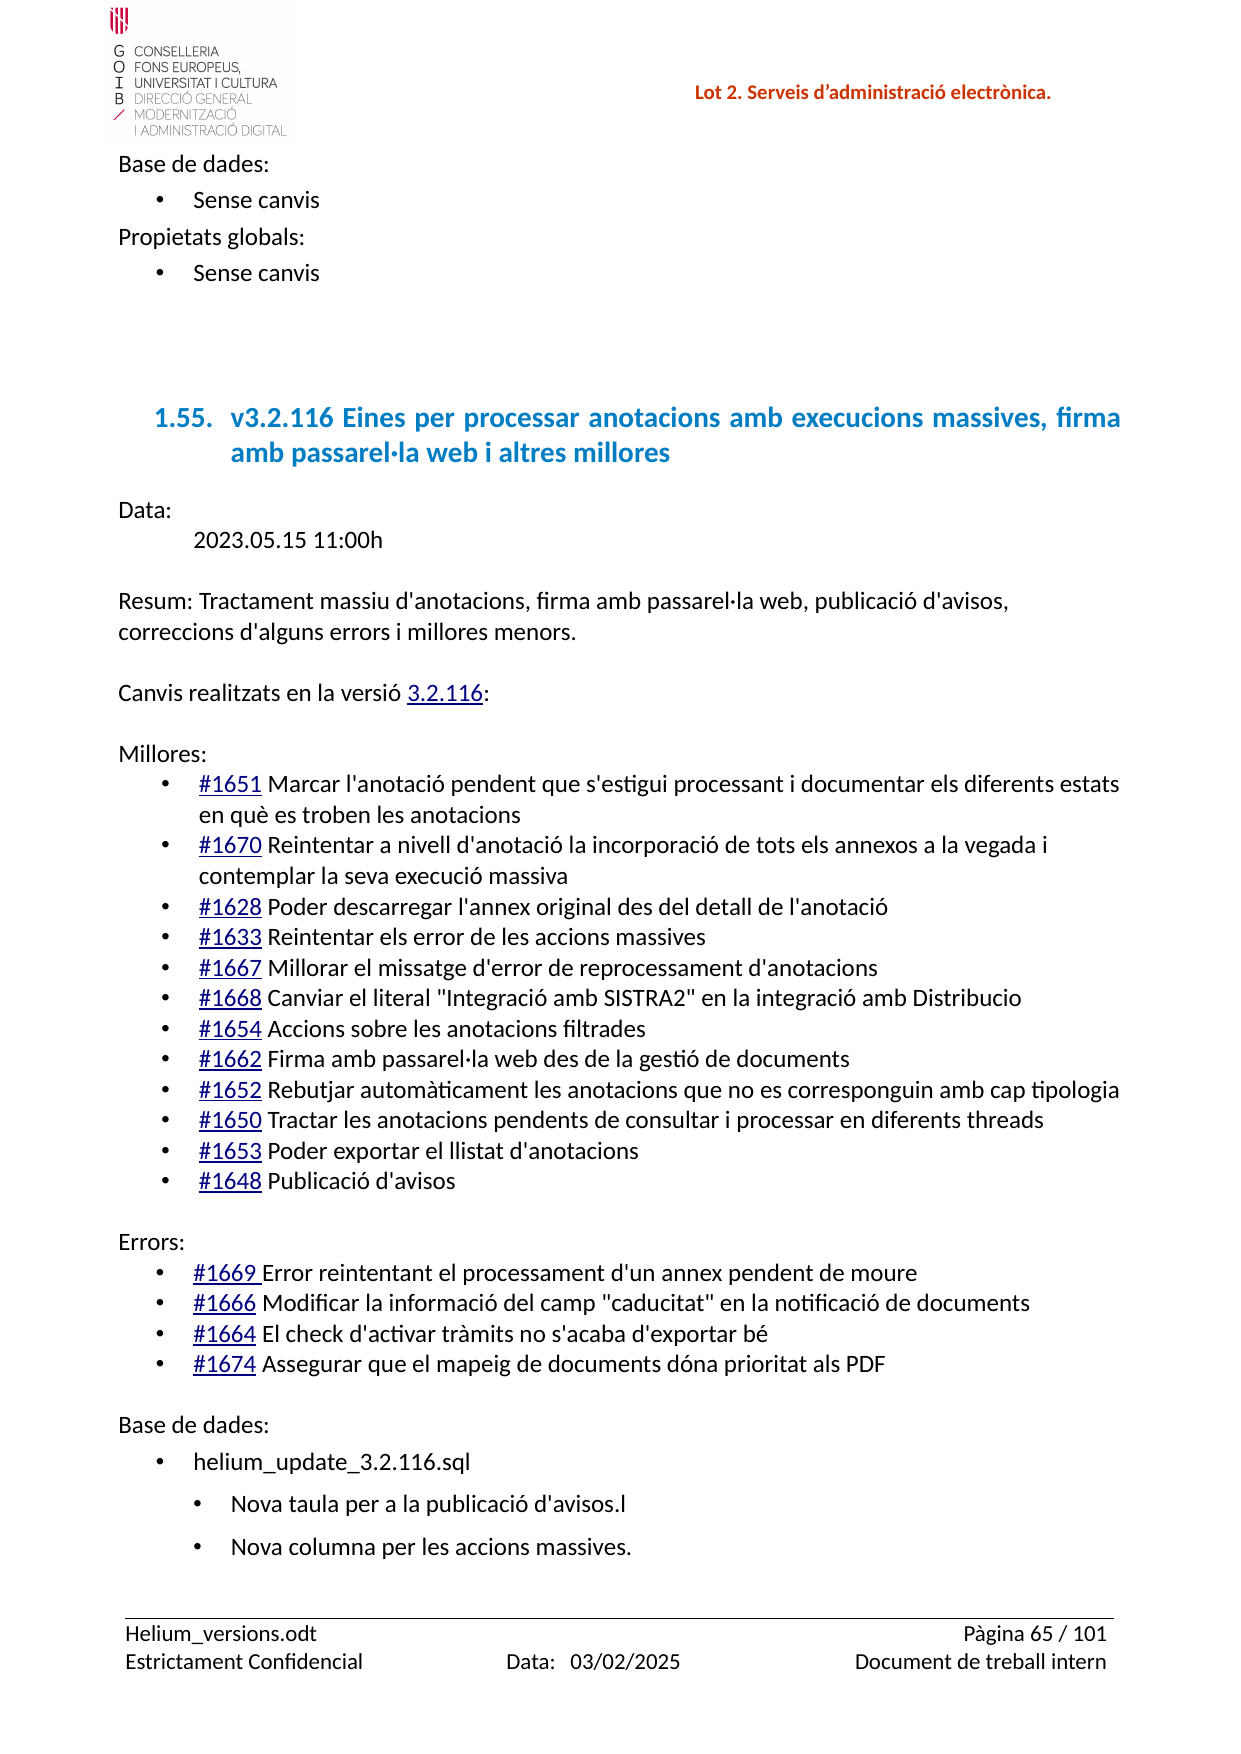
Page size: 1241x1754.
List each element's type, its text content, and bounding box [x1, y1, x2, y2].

text Millores: [118, 738, 1122, 768]
list Sense canvis [156, 184, 1122, 215]
text Base de dades: [118, 148, 1122, 178]
list #1652 Rebutjar automàticament les anotacions que no es corresponguin amb cap tipologia [161, 1074, 1122, 1104]
list #1664 El check d'activar tràmits no s'acaba d'exportar bé [156, 1318, 1122, 1348]
list #1666 Modificar la informació del camp "caducitat" en la notificació de documents [156, 1287, 1122, 1318]
text 2023.05.15 11:00h [118, 524, 1122, 555]
list #1674 Assegurar que el mapeig de documents dóna prioritat als PDF [156, 1348, 1122, 1379]
list #1651 Marcar l'anotació pendent que s'estigui processant i documentar els diferents estats en què es troben les anotacions [161, 768, 1122, 829]
text Canvis realitzats en la versió 3.2.116: [118, 677, 1122, 707]
list #1667 Millorar el missatge d'error de reprocessament d'anotacions [161, 952, 1122, 982]
text Data: [118, 494, 1122, 524]
list #1633 Reintentar els error de les accions massives [161, 921, 1122, 952]
list #1669 Error reintentant el processament d'un annex pendent de moure [156, 1257, 1122, 1287]
list #1628 Poder descarregar l'annex original des del detall de l'anotació [161, 891, 1122, 921]
subtitle v3.2.116 Eines per processar anotacions amb execucions massives, firma amb passarel·la web i altres millores [153, 399, 1122, 470]
text Propietats globals: [118, 221, 1122, 251]
list #1654 Accions sobre les anotacions filtrades [161, 1013, 1122, 1043]
list Nova taula per a la publicació d'avisos.l [193, 1488, 1122, 1519]
list #1662 Firma amb passarel·la web des de la gestió de documents [161, 1043, 1122, 1074]
list #1648 Publicació d'avisos [161, 1165, 1122, 1196]
list Sense canvis [156, 257, 1122, 288]
list #1670 Reintentar a nivell d'anotació la incorporació de tots els annexos a la vegada i contemplar la seva execució massiva [161, 829, 1122, 891]
text Base de dades: [118, 1409, 1122, 1440]
list #1653 Poder exportar el llistat d'anotacions [161, 1135, 1122, 1165]
list #1668 Canviar el literal "Integració amb SISTRA2" en la integració amb Distribucio [161, 982, 1122, 1013]
list #1650 Tractar les anotacions pendents de consultar i processar en diferents threads [161, 1104, 1122, 1135]
text Resum: Tractament massiu d'anotacions, firma amb passarel·la web, publicació d'avisos, correccions d'alguns errors i millores menors. [118, 585, 1122, 646]
picture [100, 0, 297, 144]
text Errors: [118, 1226, 1122, 1257]
list helium_update_3.2.116.sql [156, 1446, 1122, 1476]
list Nova columna per les accions massives. [193, 1531, 1122, 1561]
